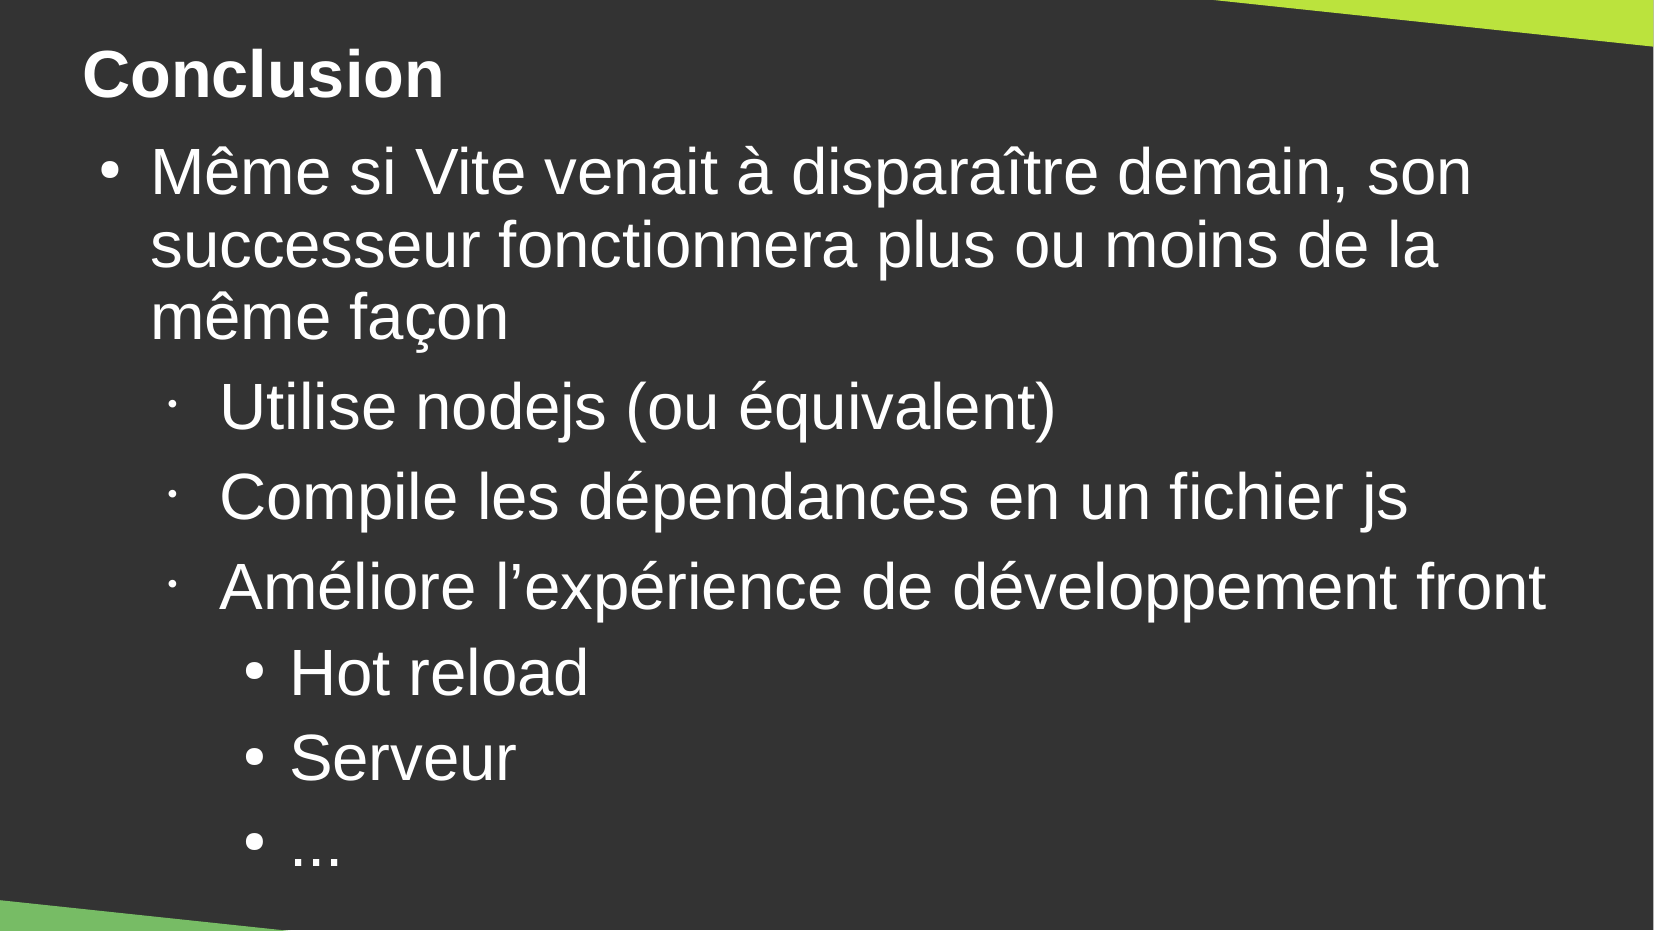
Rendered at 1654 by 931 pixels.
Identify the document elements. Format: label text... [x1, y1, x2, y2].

text_box [0, 900, 291, 931]
text_box [1213, 0, 1654, 47]
title Conclusion [82, 37, 1571, 114]
list Même si Vite venait à disparaître demain, son successeur fonctionnera plus ou moins de la même façon Utilise nodejs (ou équivalent) Compile les dépendances en un fichier js Améliore l’expérience de développement front Hot reload Serveur ... [80, 135, 1620, 886]
